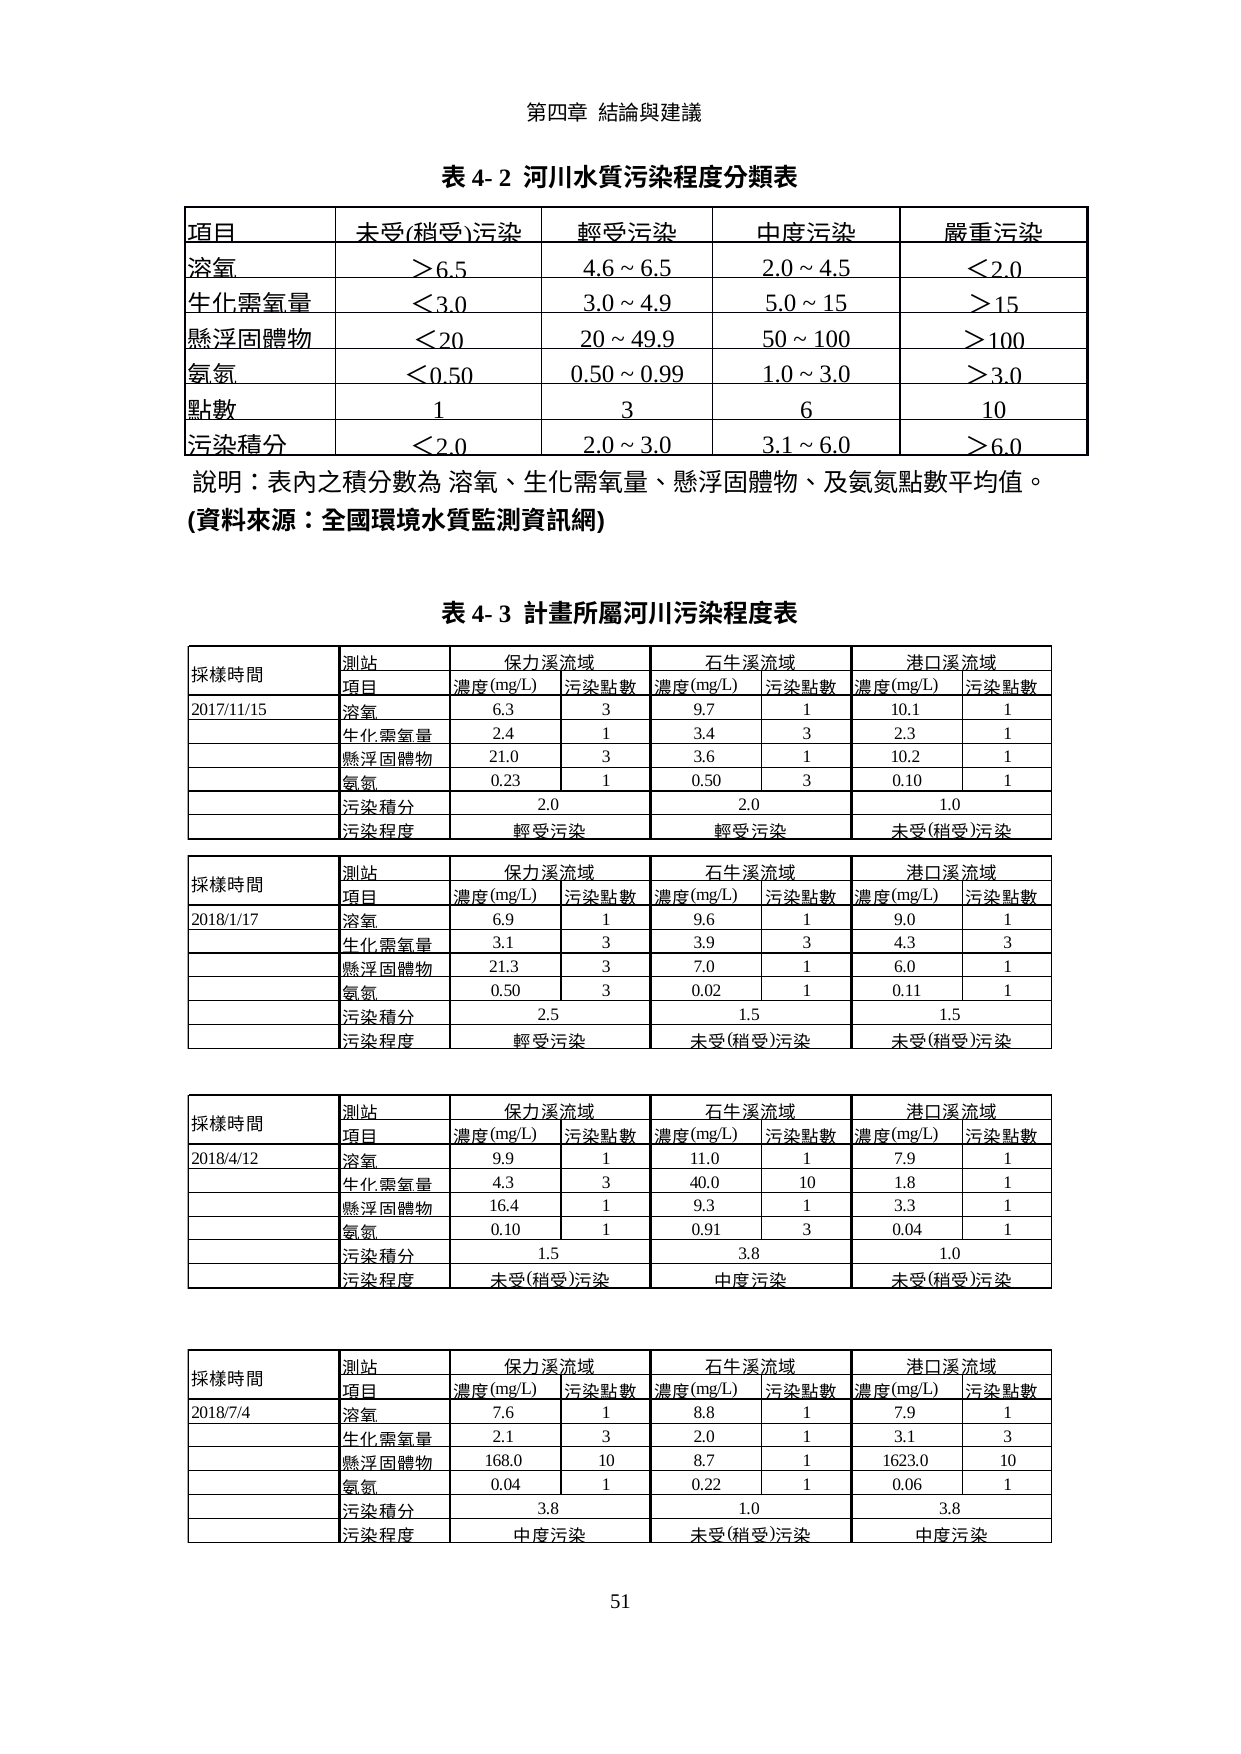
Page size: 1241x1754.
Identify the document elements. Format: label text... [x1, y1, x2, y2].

table_cell ＜3.0 [336, 278, 541, 312]
table_cell 10 [901, 384, 1086, 418]
table_header 項目 [186, 208, 335, 241]
table_cell ＞100 [901, 313, 1086, 348]
table_cell 50 ~ 100 [713, 313, 899, 348]
table_header 中度污染 [713, 208, 899, 241]
table_cell ＞3.0 [901, 349, 1086, 383]
table_cell ＜0.50 [336, 349, 541, 383]
table_cell 6 [713, 384, 899, 418]
table_cell 2.0 ~ 4.5 [713, 243, 899, 277]
table_cell 5.0 ~ 15 [713, 278, 899, 312]
table_cell 4.6 ~ 6.5 [542, 243, 712, 277]
table_header 輕受污染 [542, 208, 712, 241]
text (資料來源：全國環境水質監測資訊網) [187, 493, 1053, 531]
table_header 未受(稍受)污染 [336, 208, 541, 241]
table_cell 生化需氧量 [186, 278, 335, 312]
text 表4- 2 河川水質污染程度分類表 [187, 150, 1053, 188]
table_cell 20 ~ 49.9 [542, 313, 712, 348]
table_header 嚴重污染 [901, 208, 1086, 241]
table_cell 1.0 ~ 3.0 [713, 349, 899, 383]
table_cell 1 [336, 384, 541, 418]
table_cell 2.0 ~ 3.0 [542, 420, 712, 454]
table_cell ＜2.0 [336, 420, 541, 454]
table_cell ＜20 [336, 313, 541, 348]
table_cell ＜2.0 [901, 243, 1086, 277]
table_cell 3 [542, 384, 712, 418]
table_cell 氨氮 [186, 349, 335, 383]
table_cell 3.0 ~ 4.9 [542, 278, 712, 312]
text 表4- 3 計畫所屬河川污染程度表 [187, 587, 1053, 624]
table_cell 3.1 ~ 6.0 [713, 420, 899, 454]
table_cell 污染積分 [186, 420, 335, 454]
table_cell ＞6.0 [901, 420, 1086, 454]
table_cell 點數 [186, 384, 335, 418]
table_cell ＞15 [901, 278, 1086, 312]
table_cell 0.50 ~ 0.99 [542, 349, 712, 383]
table_cell 溶氧 [186, 243, 335, 277]
table_cell ＞6.5 [336, 243, 541, 277]
table_cell 懸浮固體物 [186, 313, 335, 348]
text 說明：表內之積分數為 溶氧、生化需氧量、懸浮固體物、及氨氮點數平均值。 [187, 456, 1053, 493]
